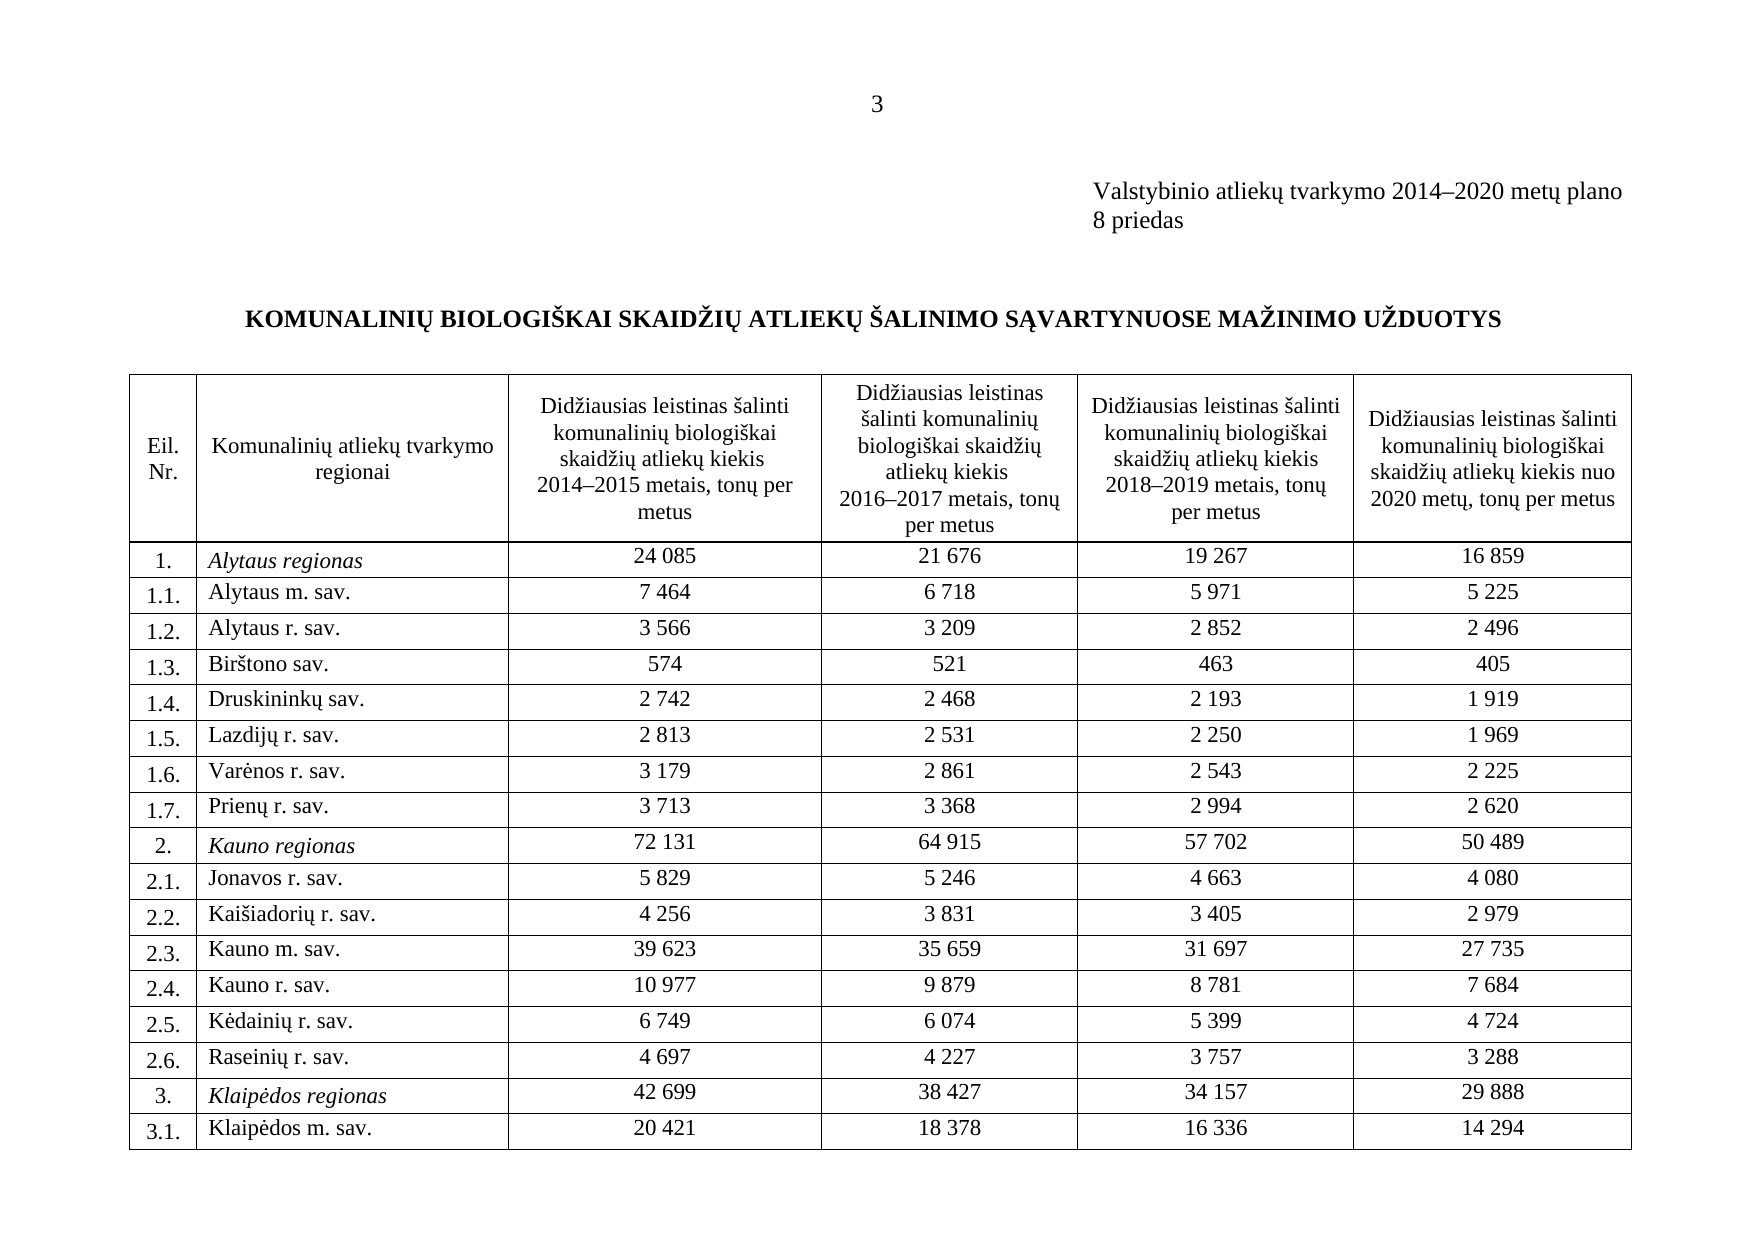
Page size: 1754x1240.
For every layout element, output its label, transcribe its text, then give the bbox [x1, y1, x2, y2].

table_cell 20 421 [509, 1114, 821, 1149]
table_cell 9 879 [822, 971, 1077, 1006]
table_cell 1. [130, 543, 196, 577]
table_cell Kauno m. sav. [197, 936, 508, 970]
text Valstybinio atliekų tvarkymo 2014–2020 metų plano 8 priedas [1093, 176, 1636, 234]
table_cell 463 [1078, 650, 1353, 684]
table_cell Kaišiadorių r. sav. [197, 900, 508, 934]
table_cell 19 267 [1078, 543, 1353, 577]
table_cell 574 [509, 650, 821, 684]
table_cell 2 250 [1078, 721, 1353, 756]
table_cell 1.1. [130, 578, 196, 613]
table_cell 3 368 [822, 793, 1077, 827]
table_cell Alytaus regionas [197, 543, 508, 577]
table_cell 2.5. [130, 1007, 196, 1042]
table_cell 1 919 [1354, 685, 1631, 720]
table_cell 2.2. [130, 900, 196, 934]
table_cell 1.2. [130, 614, 196, 649]
table_cell 3 566 [509, 614, 821, 649]
table_cell Kėdainių r. sav. [197, 1007, 508, 1042]
table_cell 2 979 [1354, 900, 1631, 934]
table_cell 2 543 [1078, 757, 1353, 792]
table_cell 3 405 [1078, 900, 1353, 934]
table_cell 14 294 [1354, 1114, 1631, 1149]
table_cell 24 085 [509, 543, 821, 577]
table_cell 1.6. [130, 757, 196, 792]
table_cell Lazdijų r. sav. [197, 721, 508, 756]
table_cell 4 663 [1078, 864, 1353, 899]
table_cell 16 336 [1078, 1114, 1353, 1149]
table_cell 3. [130, 1079, 196, 1113]
table_cell 2.3. [130, 936, 196, 970]
table_header Didžiausias leistinas šalinti komunalinių biologiškai skaidžių atliekų kiekis nuo 2020 metų, tonų per metus [1354, 375, 1631, 541]
table_cell 21 676 [822, 543, 1077, 577]
table_cell 1.4. [130, 685, 196, 720]
table_cell 29 888 [1354, 1079, 1631, 1113]
table_cell 2 620 [1354, 793, 1631, 827]
table_cell 50 489 [1354, 828, 1631, 863]
table_cell 2 813 [509, 721, 821, 756]
table_header Didžiausias leistinas šalinti komunalinių biologiškai skaidžių atliekų kiekis 2018–2019 metais, tonų per metus [1078, 375, 1353, 541]
table_cell 8 781 [1078, 971, 1353, 1006]
table_cell 3 831 [822, 900, 1077, 934]
table_cell 2 531 [822, 721, 1077, 756]
table_cell 3 288 [1354, 1043, 1631, 1077]
table_cell 1 969 [1354, 721, 1631, 756]
table_header Didžiausias leistinas šalinti komunalinių biologiškai skaidžių atliekų kiekis 2016–2017 metais, tonų per metus [822, 375, 1077, 541]
table_cell 34 157 [1078, 1079, 1353, 1113]
table_cell 6 749 [509, 1007, 821, 1042]
table_cell Kauno regionas [197, 828, 508, 863]
table_cell 4 724 [1354, 1007, 1631, 1042]
table_cell 3 179 [509, 757, 821, 792]
table_cell Jonavos r. sav. [197, 864, 508, 899]
table_cell 4 080 [1354, 864, 1631, 899]
table_cell Prienų r. sav. [197, 793, 508, 827]
table_cell Varėnos r. sav. [197, 757, 508, 792]
table_cell 10 977 [509, 971, 821, 1006]
table_cell 5 246 [822, 864, 1077, 899]
table_cell Raseinių r. sav. [197, 1043, 508, 1077]
table_cell 16 859 [1354, 543, 1631, 577]
table_cell 42 699 [509, 1079, 821, 1113]
table_cell Alytaus m. sav. [197, 578, 508, 613]
table_cell 39 623 [509, 936, 821, 970]
table_cell 1.7. [130, 793, 196, 827]
table_cell 3 713 [509, 793, 821, 827]
table_cell 38 427 [822, 1079, 1077, 1113]
table_cell 6 074 [822, 1007, 1077, 1042]
table_cell 4 697 [509, 1043, 821, 1077]
table_cell Klaipėdos regionas [197, 1079, 508, 1113]
table_cell 5 399 [1078, 1007, 1353, 1042]
table_cell Druskininkų sav. [197, 685, 508, 720]
table_cell 35 659 [822, 936, 1077, 970]
table_cell 405 [1354, 650, 1631, 684]
table_cell 2 496 [1354, 614, 1631, 649]
table_cell 521 [822, 650, 1077, 684]
table_cell 7 684 [1354, 971, 1631, 1006]
table_cell 2. [130, 828, 196, 863]
table_cell 27 735 [1354, 936, 1631, 970]
table_cell 2.4. [130, 971, 196, 1006]
table_cell 2 994 [1078, 793, 1353, 827]
table_cell 3.1. [130, 1114, 196, 1149]
table_cell 72 131 [509, 828, 821, 863]
table_cell 2 861 [822, 757, 1077, 792]
table_cell 1.5. [130, 721, 196, 756]
table_cell 4 227 [822, 1043, 1077, 1077]
table_cell 3 209 [822, 614, 1077, 649]
table_header Eil. Nr. [130, 375, 196, 541]
table_cell 7 464 [509, 578, 821, 613]
table_cell 2 468 [822, 685, 1077, 720]
table_cell Kauno r. sav. [197, 971, 508, 1006]
table_header Komunalinių atliekų tvarkymo regionai [197, 375, 508, 541]
table_cell Alytaus r. sav. [197, 614, 508, 649]
table_cell 2.1. [130, 864, 196, 899]
table_cell 31 697 [1078, 936, 1353, 970]
table_cell 4 256 [509, 900, 821, 934]
table_cell 3 757 [1078, 1043, 1353, 1077]
table_cell 1.3. [130, 650, 196, 684]
table_cell 64 915 [822, 828, 1077, 863]
table_cell 2 225 [1354, 757, 1631, 792]
table_cell 2 852 [1078, 614, 1353, 649]
table_cell 2.6. [130, 1043, 196, 1077]
table_cell 5 225 [1354, 578, 1631, 613]
table_cell 5 971 [1078, 578, 1353, 613]
table_header Didžiausias leistinas šalinti komunalinių biologiškai skaidžių atliekų kiekis 2014–2015 metais, tonų per metus [509, 375, 821, 541]
text KOMUNALINIŲ BIOLOGIŠKAI SKAIDŽIŲ ATLIEKŲ ŠALINIMO SĄVARTYNUOSE MAŽINIMO UŽDUOTYS [118, 304, 1636, 333]
table_cell 18 378 [822, 1114, 1077, 1149]
table_cell Birštono sav. [197, 650, 508, 684]
table_cell Klaipėdos m. sav. [197, 1114, 508, 1149]
table_cell 2 193 [1078, 685, 1353, 720]
table_cell 57 702 [1078, 828, 1353, 863]
table_cell 6 718 [822, 578, 1077, 613]
table_cell 2 742 [509, 685, 821, 720]
table_cell 5 829 [509, 864, 821, 899]
